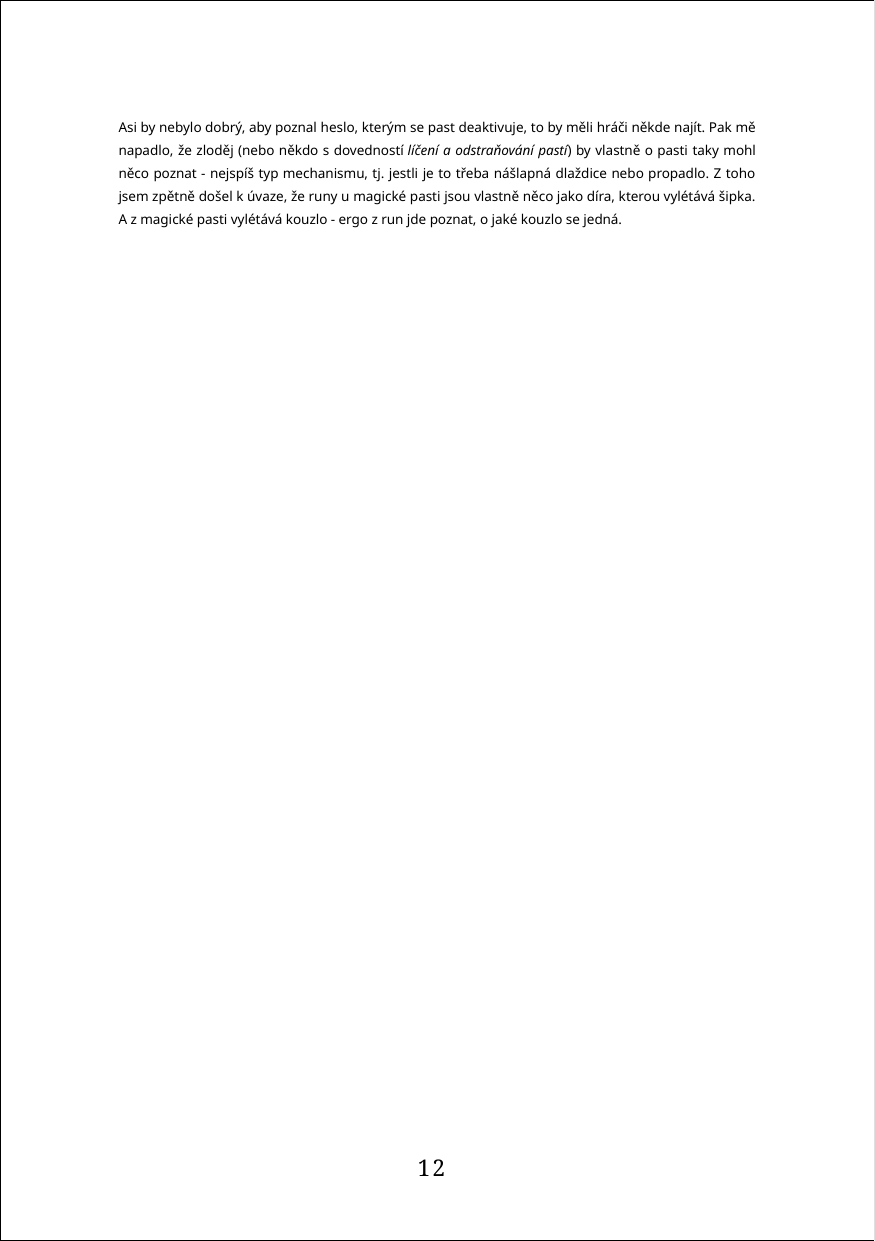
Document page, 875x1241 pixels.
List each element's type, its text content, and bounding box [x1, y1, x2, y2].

text Asi by nebylo dobrý, aby poznal heslo, kterým se past deaktivuje, to by měli hráči někde najít. Pak mě napadlo, že zloděj (nebo někdo s dovedností líčení a odstraňování pastí) by vlastně o pasti taky mohl něco poznat - nejspíš typ mechanismu, tj. jestli je to třeba nášlapná dlaždice nebo propadlo. Z toho jsem zpětně došel k úvaze, že runy u magické pasti jsou vlastně něco jako díra, kterou vylétává šipka. A z magické pasti vylétává kouzlo - ergo z run jde poznat, o jaké kouzlo se jedná. [118, 118, 756, 228]
